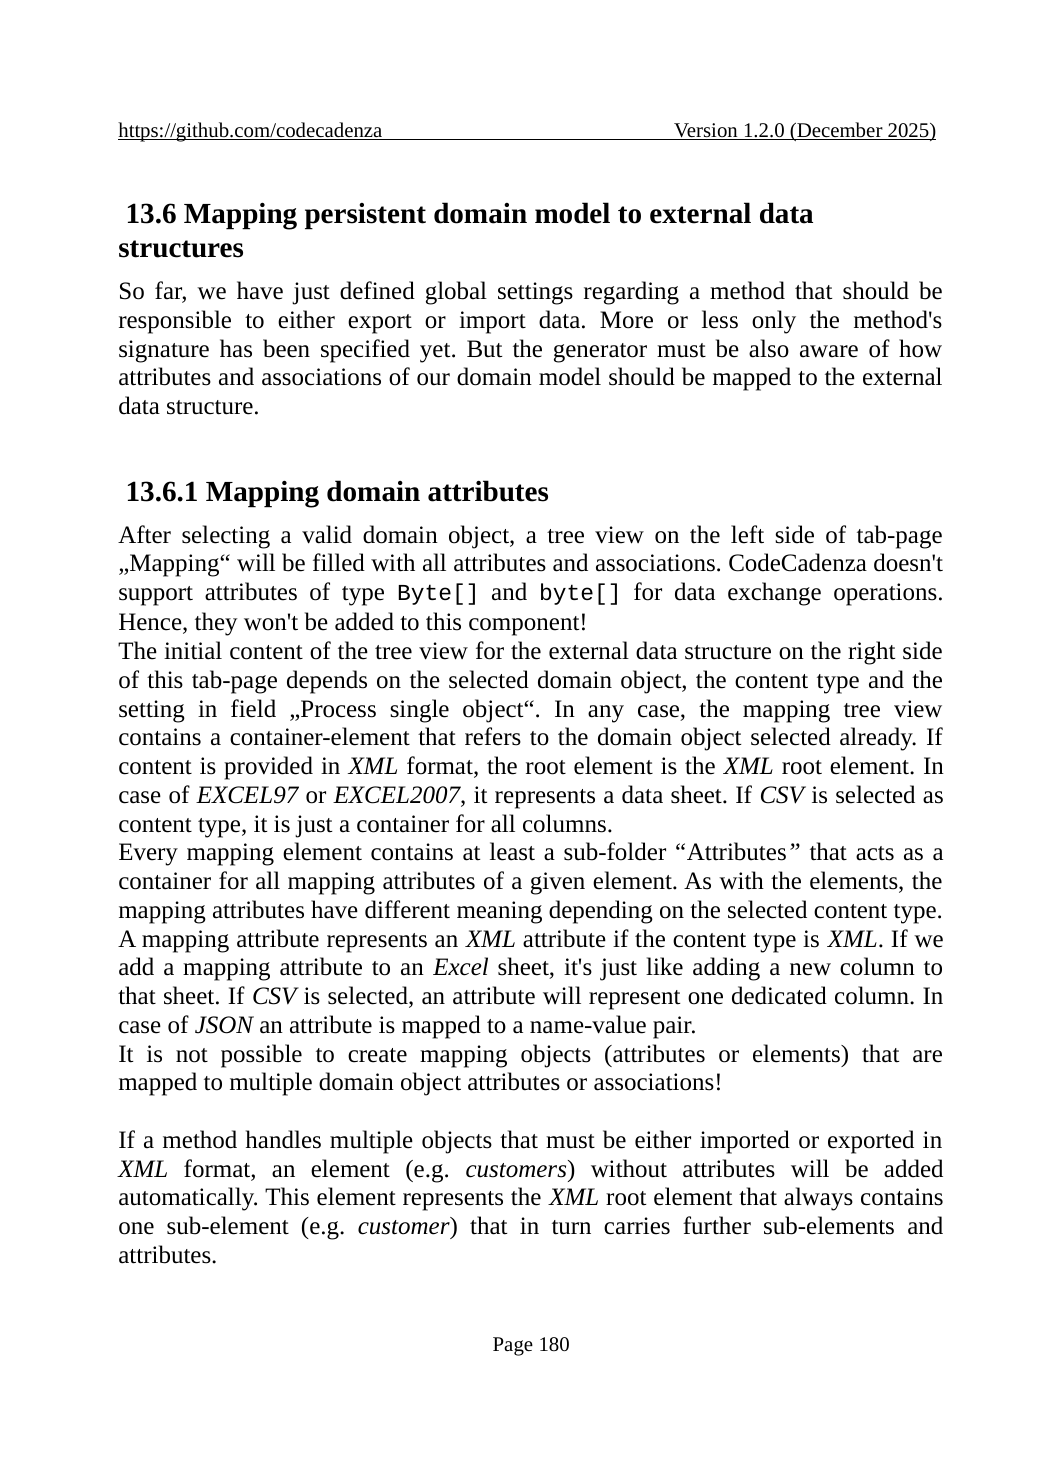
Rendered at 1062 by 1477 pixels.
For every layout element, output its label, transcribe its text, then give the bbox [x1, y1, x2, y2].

text Every mapping element contains at least a sub-folder “Attributes” that acts as a container for all mapping attributes of a given element. As with the elements, the mapping attributes have different meaning depending on the selected content type. A mapping attribute represents an XML attribute if the content type is XML. If we add a mapping attribute to an Excel sheet, it's just like adding a new column to that sheet. If CSV is selected, an attribute will represent one dedicated column. In case of JSON an attribute is mapped to a name-value pair. [118, 837, 944, 1039]
text If a method handles multiple objects that must be either imported or exported in XML format, an element (e.g. customers) without attributes will be added automatically. This element represents the XML root element that always contains one sub-element (e.g. customer) that in turn carries further sub-elements and attributes. [118, 1125, 944, 1269]
text So far, we have just defined global settings regarding a method that should be responsible to either export or import data. More or less only the method's signature has been specified yet. But the generator must be also aware of how attributes and associations of our domain model should be mapped to the external data structure. [118, 276, 944, 420]
subtitle Mapping domain attributes [118, 474, 944, 507]
text After selecting a valid domain object, a tree view on the left side of tab-page „Mapping“ will be filled with all attributes and associations. CodeCadenza doesn't support attributes of type Byte[] and byte[] for data exchange operations. Hence, they won't be added to this component! [118, 520, 944, 636]
text The initial content of the tree view for the external data structure on the right side of this tab-page depends on the selected domain object, the content type and the setting in field „Process single object“. In any case, the mapping tree view contains a container-element that refers to the domain object selected already. If content is provided in XML format, the root element is the XML root element. In case of EXCEL97 or EXCEL2007, it represents a data sheet. If CSV is selected as content type, it is just a container for all columns. [118, 636, 944, 837]
text It is not possible to create mapping objects (attributes or elements) that are mapped to multiple domain object attributes or associations! [118, 1039, 944, 1096]
subtitle Mapping persistent domain model to external data structures [118, 197, 944, 264]
